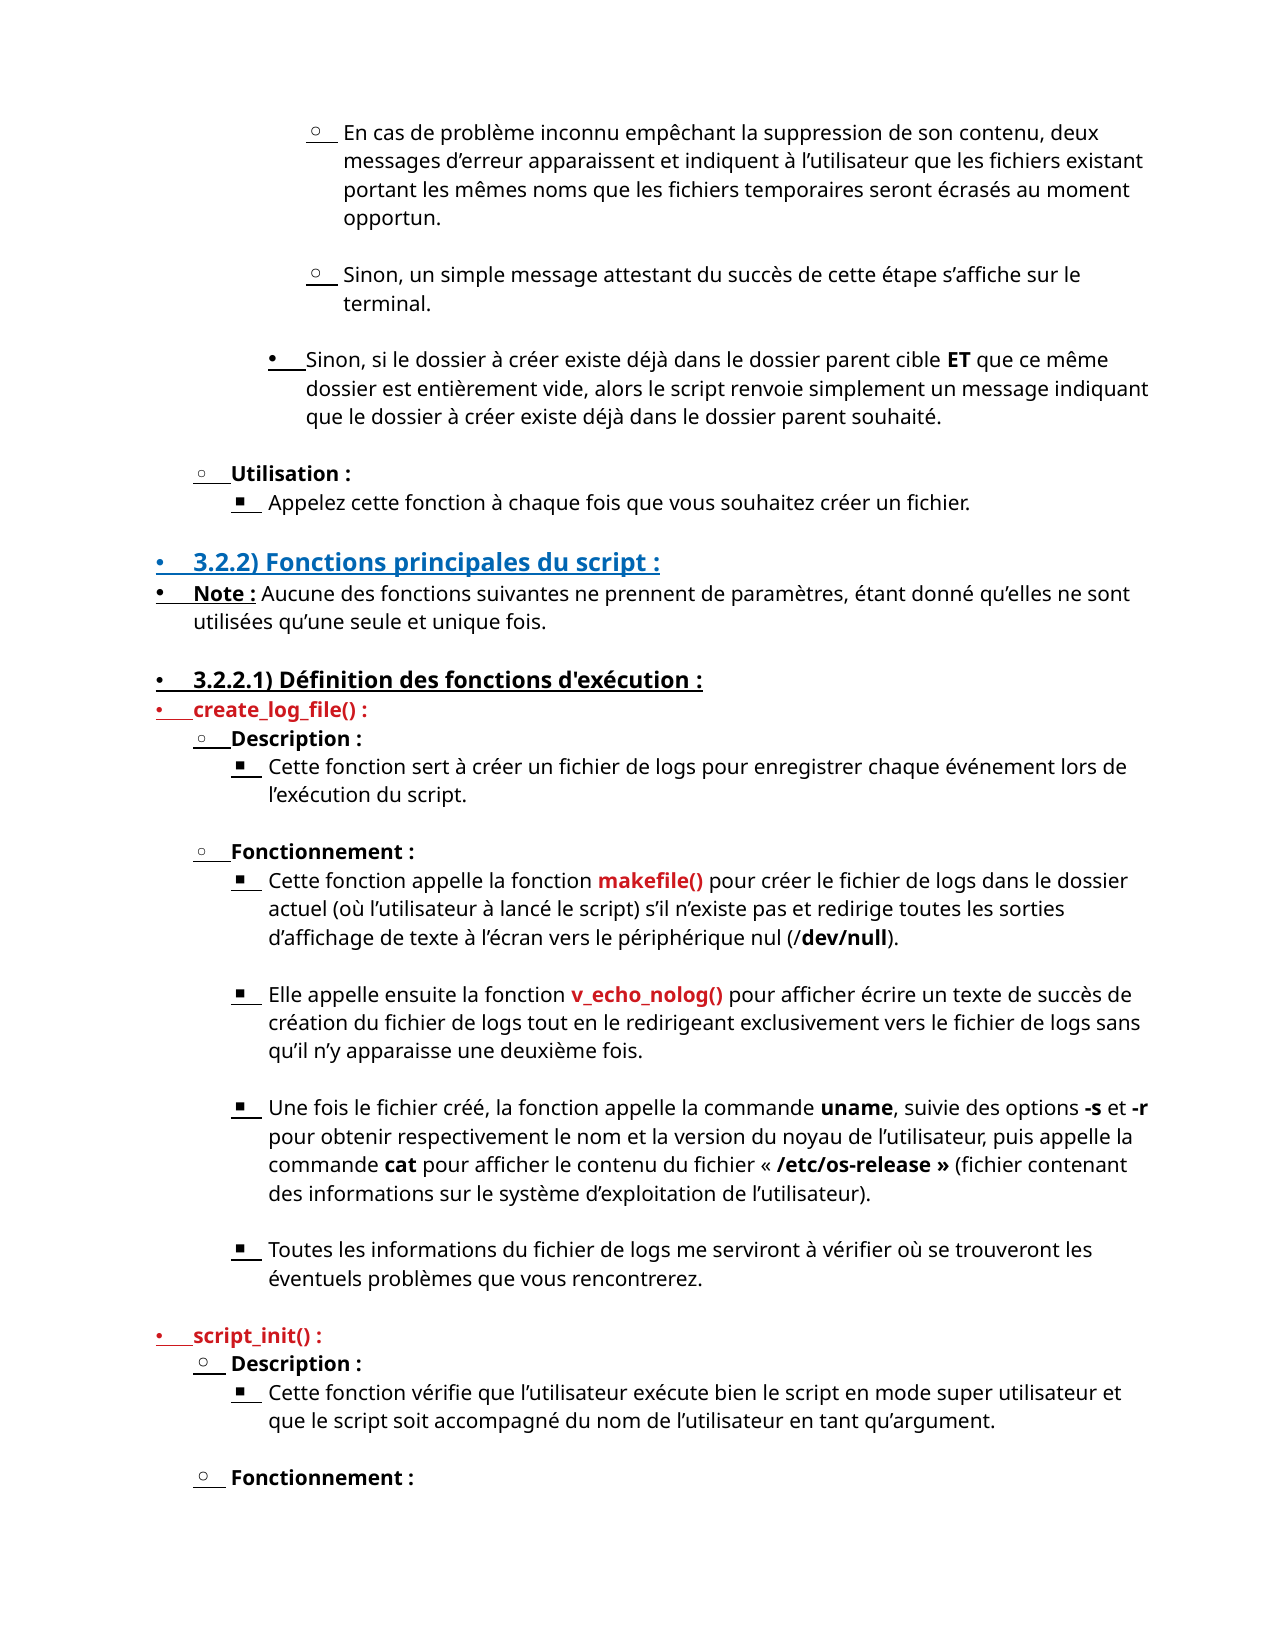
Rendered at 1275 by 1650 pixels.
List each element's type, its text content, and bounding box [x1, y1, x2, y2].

list Sinon, si le dossier à créer existe déjà dans le dossier parent cible ET que ce même dossier est entièrement vide, alors le script renvoie simplement un message indiquant que le dossier à créer existe déjà dans le dossier parent souhaité. [268, 346, 1157, 431]
list 3.2.2.1) Définition des fonctions d'exécution : [156, 664, 1157, 695]
list En cas de problème inconnu empêchant la suppression de son contenu, deux messages d’erreur apparaissent et indiquent à l’utilisateur que les fichiers existant portant les mêmes noms que les fichiers temporaires seront écrasés au moment opportun. [306, 118, 1157, 232]
list Note : Aucune des fonctions suivantes ne prennent de paramètres, étant donné qu’elles ne sont utilisées qu’une seule et unique fois. [156, 579, 1157, 636]
list Fonctionnement : [193, 1463, 1157, 1492]
list Utilisation : [193, 459, 1157, 488]
list Cette fonction appelle la fonction makefile() pour créer le fichier de logs dans le dossier actuel (où l’utilisateur à lancé le script) s’il n’existe pas et redirige toutes les sorties d’affichage de texte à l’écran vers le périphérique nul (/dev/null). [231, 866, 1157, 951]
list Sinon, un simple message attestant du succès de cette étape s’affiche sur le terminal. [306, 260, 1157, 317]
list 3.2.2) Fonctions ­principales du script : [156, 545, 1157, 579]
list Cette fonction vérifie que l’utilisateur exécute bien le script en mode super utilisateur et que le script soit accompagné du nom de l’utilisateur en tant qu’argument. [231, 1378, 1157, 1435]
list Toutes les informations du fichier de logs me serviront à vérifier où se trouveront les éventuels problèmes que vous rencontrerez. [231, 1236, 1157, 1292]
list script_init() : [156, 1321, 1157, 1349]
list Une fois le fichier créé, la fonction appelle la commande uname, suivie des options -s et -r pour obtenir respectivement le nom et la version du noyau de l’utilisateur, puis appelle la commande cat pour afficher le contenu du fichier « /etc/os-release » (fichier contenant des informations sur le système d’exploitation de l’utilisateur). [231, 1093, 1157, 1207]
list create_log_file() : [156, 695, 1157, 724]
list Elle appelle ensuite la fonction v_echo_nolog() pour afficher écrire un texte de succès de création du fichier de logs tout en le redirigeant exclusivement vers le fichier de logs sans qu’il n’y apparaisse une deuxième fois. [231, 980, 1157, 1065]
list Cette fonction sert à créer un fichier de logs pour enregistrer chaque événement lors de l’exécution du script. [231, 752, 1157, 809]
list Description : [193, 724, 1157, 752]
list Fonctionnement : [193, 837, 1157, 866]
list Appelez cette fonction à chaque fois que vous souhaitez créer un fichier. [231, 488, 1157, 516]
list Description : [193, 1349, 1157, 1378]
